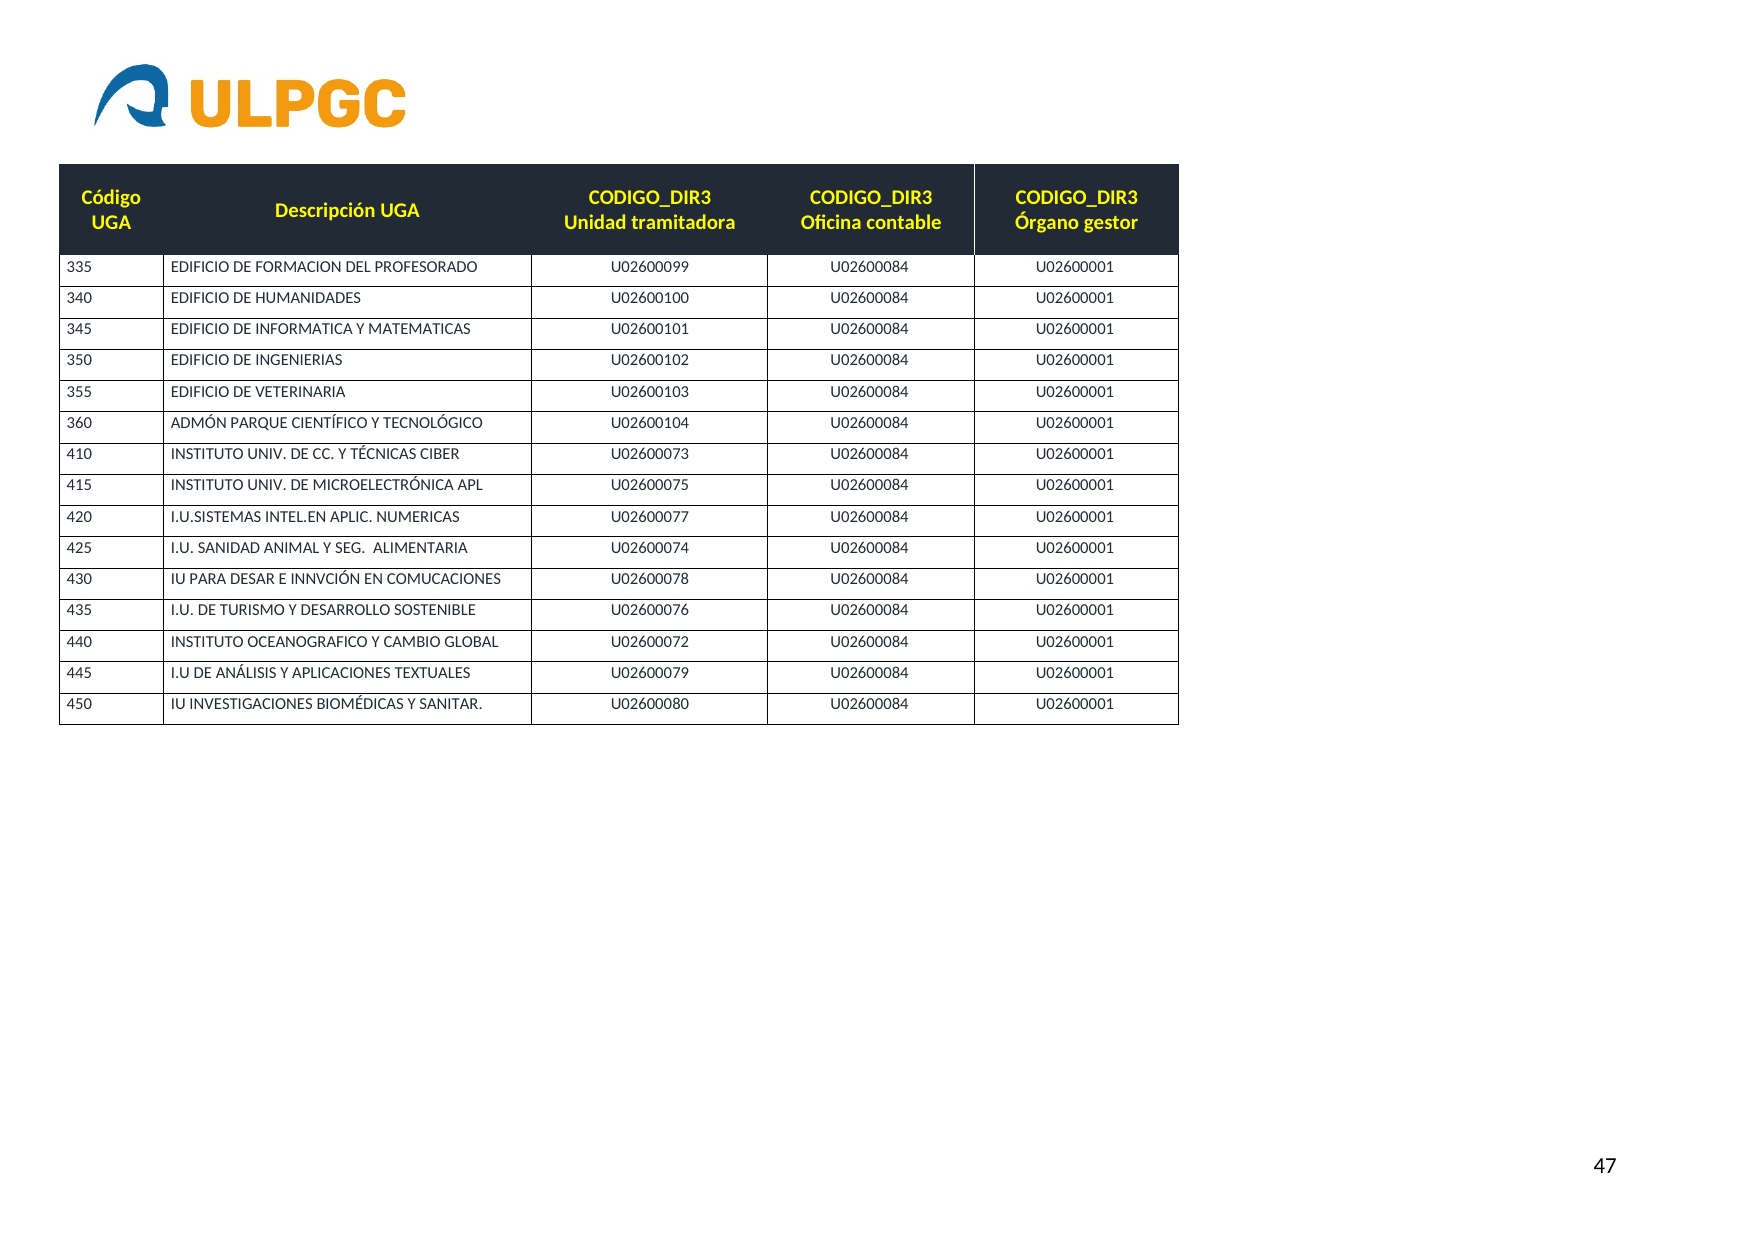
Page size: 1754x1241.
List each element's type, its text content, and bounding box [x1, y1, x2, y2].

table_header CODIGO_DIR3 Órgano gestor [975, 164, 1179, 255]
table_cell U02600084 [768, 662, 974, 692]
table_cell U02600084 [768, 600, 974, 630]
table_cell INSTITUTO UNIV. DE CC. Y TÉCNICAS CIBER [164, 444, 531, 474]
table_cell U02600103 [532, 381, 767, 411]
table_cell ADMÓN PARQUE CIENTÍFICO Y TECNOLÓGICO [164, 412, 531, 442]
table_cell U02600001 [975, 537, 1178, 567]
table_cell U02600001 [975, 255, 1178, 286]
table_cell U02600084 [768, 569, 974, 599]
table_cell U02600084 [768, 319, 974, 349]
table_cell U02600084 [768, 537, 974, 567]
table_cell U02600076 [532, 600, 767, 630]
table_cell U02600084 [768, 287, 974, 317]
table_cell U02600001 [975, 412, 1178, 442]
table_cell U02600001 [975, 287, 1178, 317]
table_cell IU INVESTIGACIONES BIOMÉDICAS Y SANITAR. [164, 694, 531, 724]
table_cell U02600001 [975, 350, 1178, 380]
table_cell I.U. DE TURISMO Y DESARROLLO SOSTENIBLE [164, 600, 531, 630]
table_cell IU PARA DESAR E INNVCIÓN EN COMUCACIONES [164, 569, 531, 599]
table_cell EDIFICIO DE INFORMATICA Y MATEMATICAS [164, 319, 531, 349]
table_cell 335 [60, 255, 163, 286]
table_cell U02600084 [768, 350, 974, 380]
table_cell INSTITUTO UNIV. DE MICROELECTRÓNICA APL [164, 475, 531, 505]
table_cell I.U.SISTEMAS INTEL.EN APLIC. NUMERICAS [164, 506, 531, 536]
table_cell U02600072 [532, 631, 767, 661]
table_cell 430 [60, 569, 163, 599]
table_cell U02600100 [532, 287, 767, 317]
table_header CODIGO_DIR3 Oficina contable [768, 164, 974, 255]
table_cell U02600078 [532, 569, 767, 599]
table_cell U02600080 [532, 694, 767, 724]
table_cell EDIFICIO DE VETERINARIA [164, 381, 531, 411]
table_cell U02600001 [975, 319, 1178, 349]
table_cell U02600101 [532, 319, 767, 349]
table_cell U02600001 [975, 475, 1178, 505]
table_cell U02600102 [532, 350, 767, 380]
table_cell 435 [60, 600, 163, 630]
table_cell U02600084 [768, 506, 974, 536]
table_cell 450 [60, 694, 163, 724]
table_header Descripción UGA [163, 164, 532, 255]
table_cell U02600001 [975, 444, 1178, 474]
table_cell I.U DE ANÁLISIS Y APLICACIONES TEXTUALES [164, 662, 531, 692]
table_cell 445 [60, 662, 163, 692]
table_cell U02600084 [768, 381, 974, 411]
table_cell I.U. SANIDAD ANIMAL Y SEG. ALIMENTARIA [164, 537, 531, 567]
table_cell U02600104 [532, 412, 767, 442]
table_cell U02600084 [768, 412, 974, 442]
table_cell 345 [60, 319, 163, 349]
table_cell EDIFICIO DE HUMANIDADES [164, 287, 531, 317]
table_cell 425 [60, 537, 163, 567]
table_header Código UGA [59, 164, 163, 255]
table_cell U02600077 [532, 506, 767, 536]
table_cell U02600073 [532, 444, 767, 474]
table_cell U02600084 [768, 631, 974, 661]
table_cell 440 [60, 631, 163, 661]
table_cell U02600084 [768, 255, 974, 286]
table_cell U02600074 [532, 537, 767, 567]
table_cell 355 [60, 381, 163, 411]
table_cell U02600079 [532, 662, 767, 692]
table_cell U02600001 [975, 381, 1178, 411]
table_cell 340 [60, 287, 163, 317]
table_cell U02600084 [768, 444, 974, 474]
table_cell U02600001 [975, 569, 1178, 599]
table_cell U02600075 [532, 475, 767, 505]
table_cell 360 [60, 412, 163, 442]
table_cell U02600084 [768, 694, 974, 724]
table_cell 415 [60, 475, 163, 505]
table_cell U02600084 [768, 475, 974, 505]
table_cell U02600001 [975, 600, 1178, 630]
table_cell U02600001 [975, 662, 1178, 692]
table_cell 350 [60, 350, 163, 380]
table_cell EDIFICIO DE INGENIERIAS [164, 350, 531, 380]
table_cell U02600099 [532, 255, 767, 286]
table_cell INSTITUTO OCEANOGRAFICO Y CAMBIO GLOBAL [164, 631, 531, 661]
table_header CODIGO_DIR3 Unidad tramitadora [532, 164, 768, 255]
table_cell U02600001 [975, 506, 1178, 536]
table_cell 410 [60, 444, 163, 474]
table_cell U02600001 [975, 694, 1178, 724]
table_cell EDIFICIO DE FORMACION DEL PROFESORADO [164, 255, 531, 286]
table_cell U02600001 [975, 631, 1178, 661]
table_cell 420 [60, 506, 163, 536]
